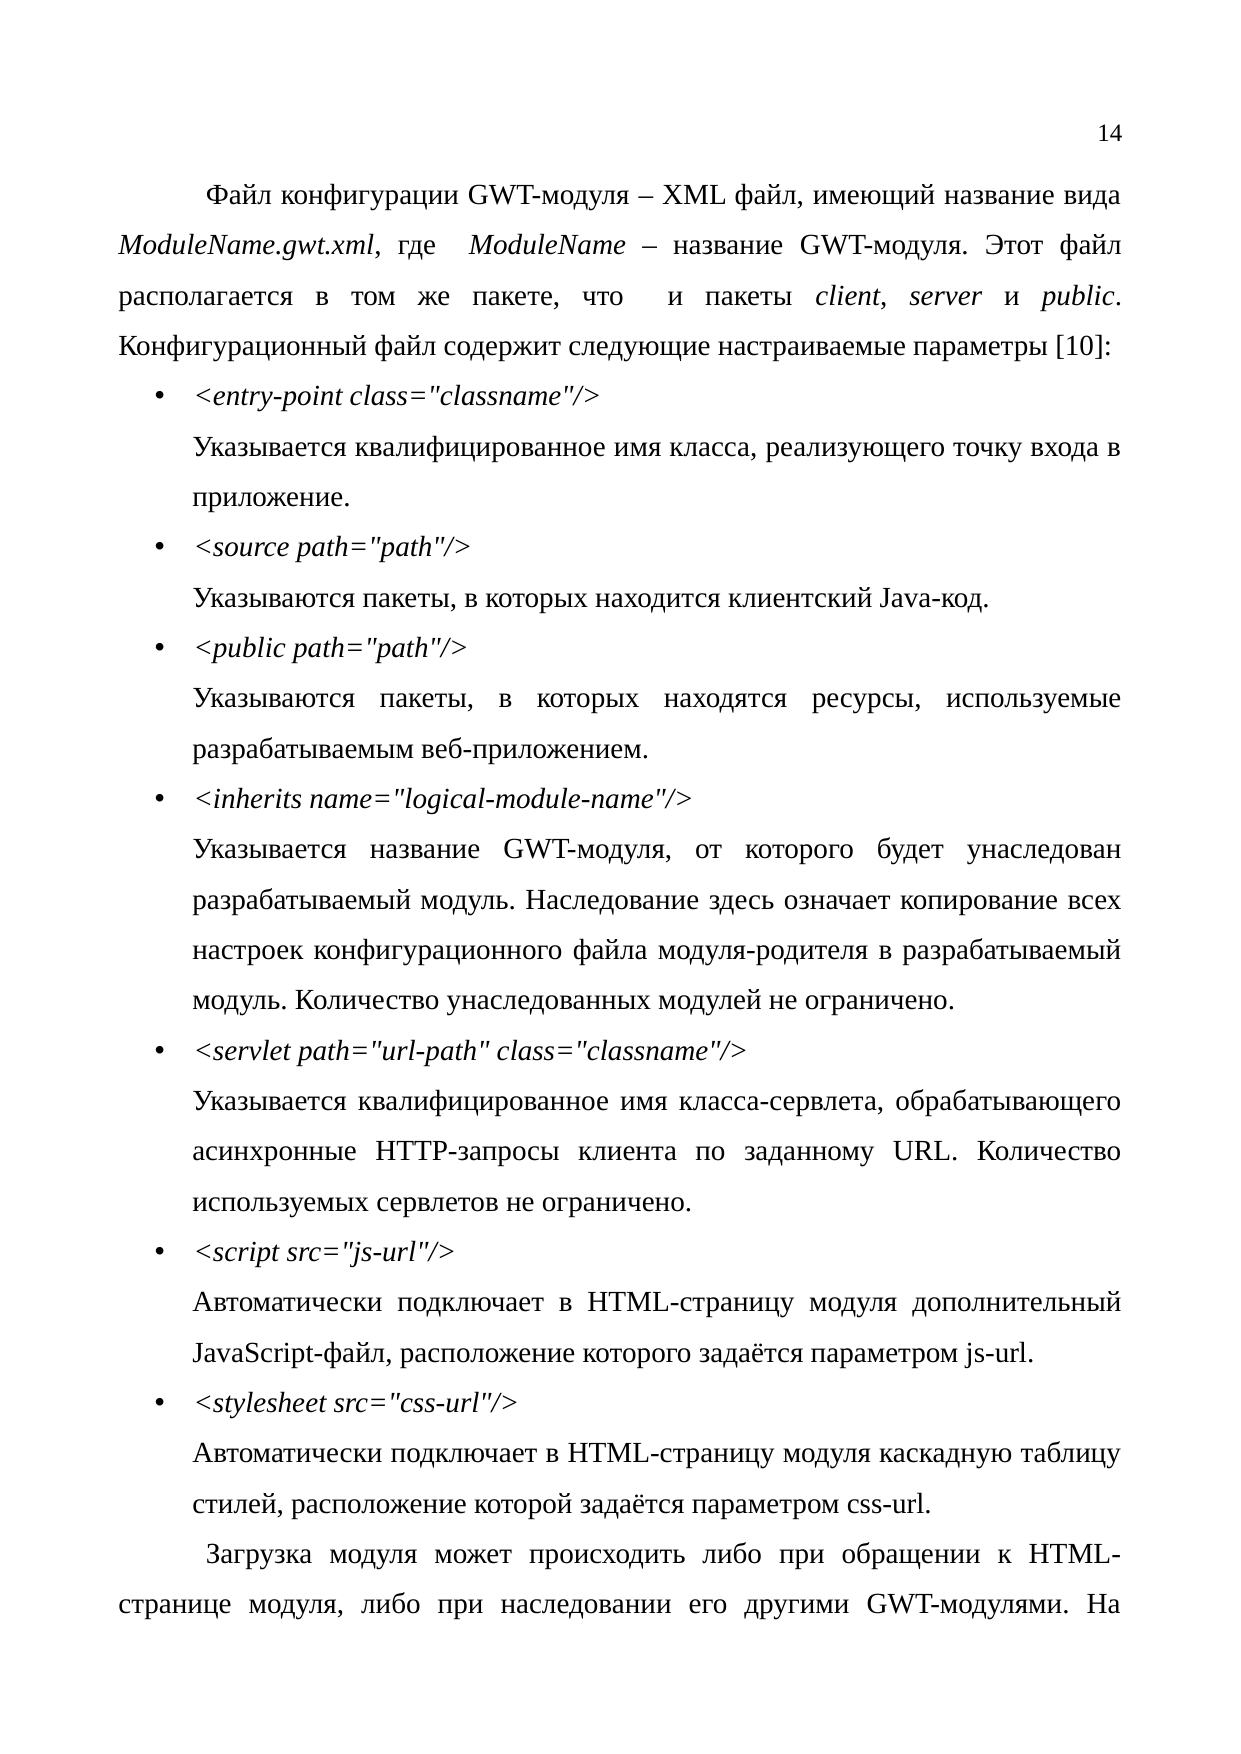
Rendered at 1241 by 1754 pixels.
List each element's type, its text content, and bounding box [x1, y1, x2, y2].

list Указываются пакеты, в которых находится клиентский Java-код. [154, 580, 1122, 613]
list <script src="js-url"/> [154, 1234, 1122, 1268]
list <inherits name="logical-module-name"/> [154, 781, 1122, 815]
list <stylesheet src="css-url"/> [154, 1385, 1122, 1419]
list Указывается квалифицированное имя класса, реализующего точку входа в приложение. [154, 429, 1122, 513]
list Указывается название GWT-модуля, от которого будет унаследован разрабатываемый модуль. Наследование здесь означает копирование всех настроек конфигурационного файла модуля-родителя в разрабатываемый модуль. Количество унаследованных модулей не ограничено. [154, 832, 1122, 1016]
text Файл конфигурации GWT-модуля – XML файл, имеющий название вида ModuleName.gwt.xml, где ModuleName – название GWT-модуля. Этот файл располагается в том же пакете, что и пакеты client, server и public. Конфигурационный файл содержит следующие настраиваемые параметры [10]: [118, 177, 1122, 362]
list Автоматически подключает в HTML-страницу модуля дополнительный JavaScript-файл, расположение которого задаётся параметром js-url. [154, 1284, 1122, 1368]
list Указываются пакеты, в которых находятся ресурсы, используемые разрабатываемым веб-приложением. [154, 681, 1122, 764]
list Автоматически подключает в HTML-страницу модуля каскадную таблицу стилей, расположение которой задаётся параметром css-url. [154, 1436, 1122, 1519]
list <entry-point class="classname"/> [154, 378, 1122, 412]
text Загрузка модуля может происходить либо при обращении к HTML-странице модуля, либо при наследовании его другими GWT-модулями. На [118, 1536, 1122, 1620]
list <source path="path"/> [154, 529, 1122, 563]
list <servlet path="url-path" class="classname"/> [154, 1033, 1122, 1066]
list Указывается квалифицированное имя класса-сервлета, обрабатывающего асинхронные HTTP-запросы клиента по заданному URL. Количество используемых сервлетов не ограничено. [154, 1083, 1122, 1217]
list <public path="path"/> [154, 630, 1122, 664]
